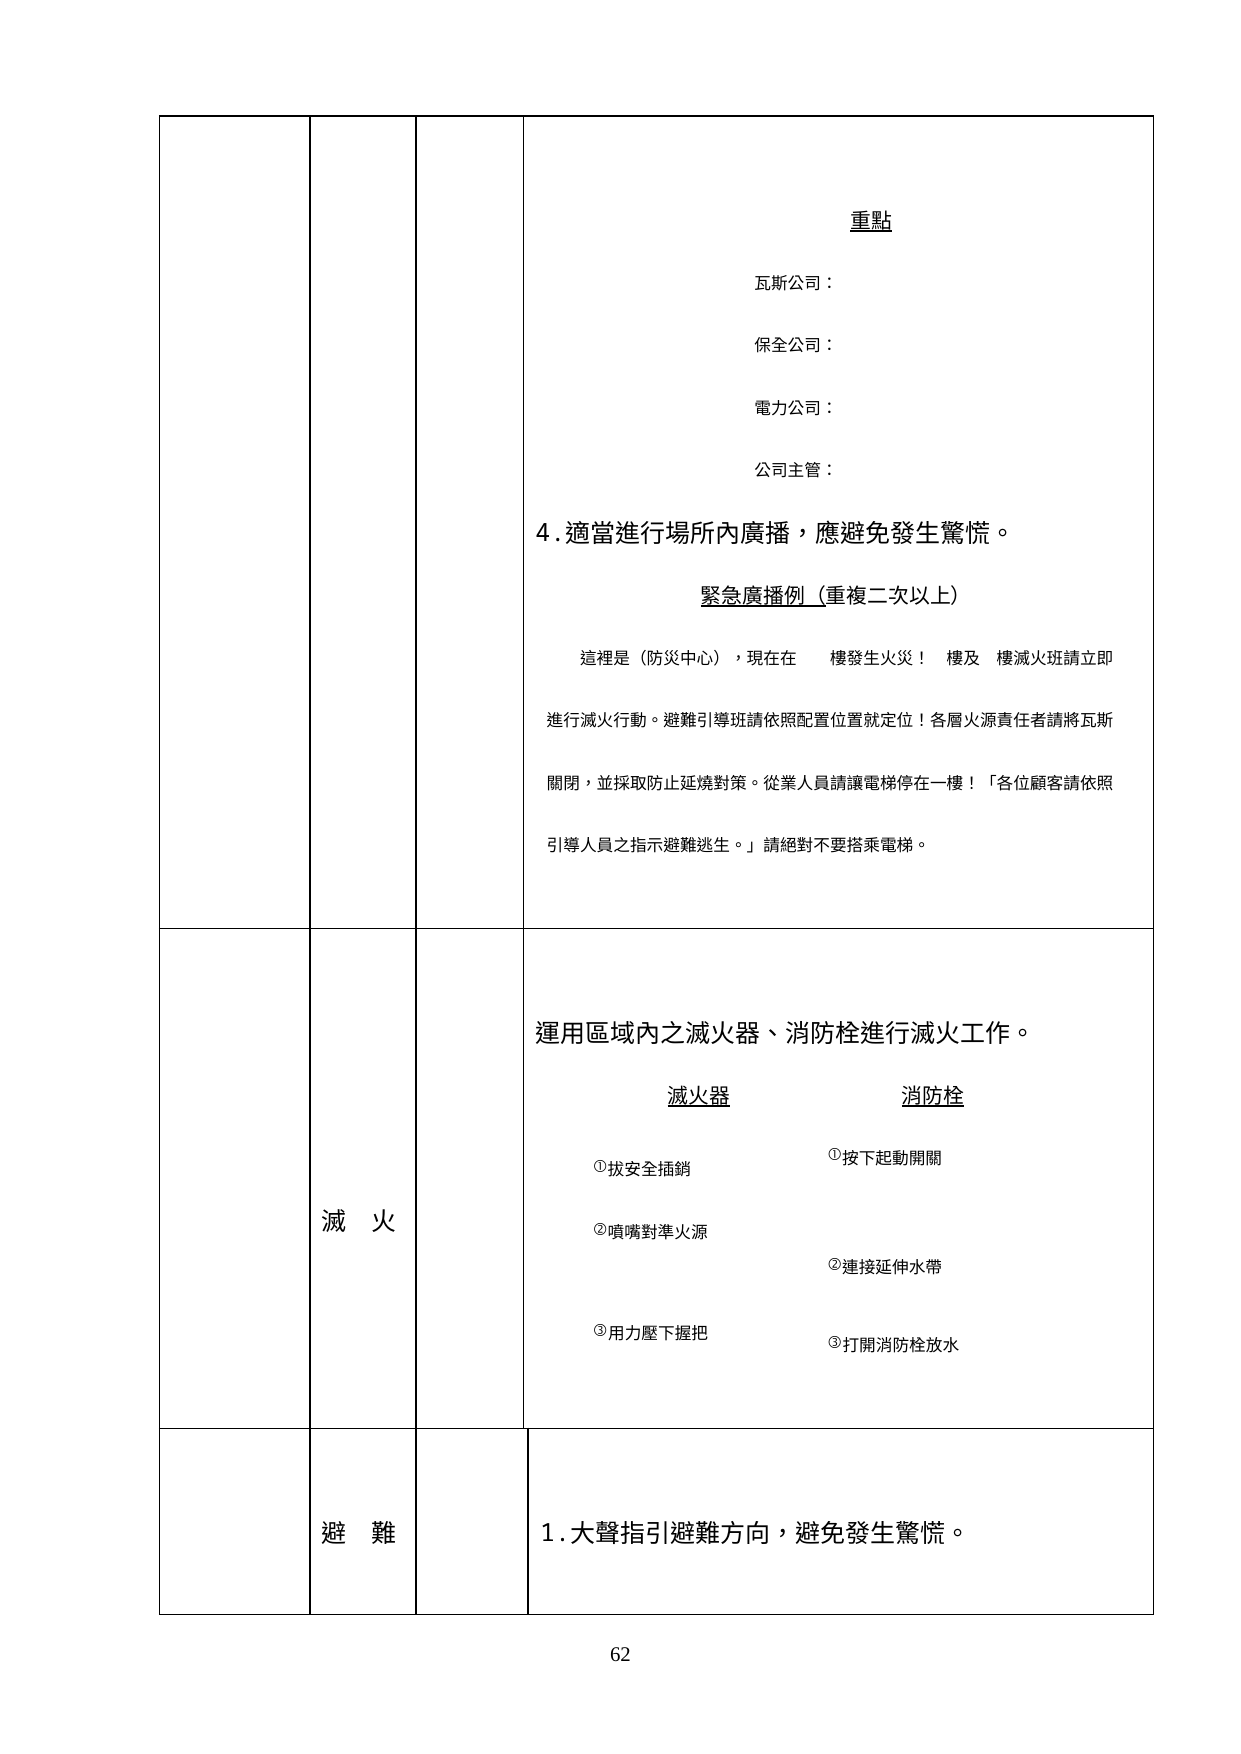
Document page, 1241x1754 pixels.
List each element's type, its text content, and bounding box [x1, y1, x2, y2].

table_cell [417, 117, 523, 928]
table_cell [417, 929, 523, 1428]
table_header 緊急廣播例（重複二次以上） 這裡是（防災中心），現在在○○樓發生火災！○樓及○樓滅火班請立即進行滅火行動。避難引導班請依照配置位置就定位！各層火源責任者請將瓦斯關閉，並採取防止延燒對策。從業人員請讓電梯停在一樓！「各位顧客請依照引導人員之指示避難逃生。」請絕對不要搭乘電梯。 [535, 553, 1137, 865]
table_cell 按下起動開關 連接延伸水帶 打開消防栓放水 [816, 1115, 1050, 1365]
table_header 滅火器 [581, 1053, 816, 1115]
table_cell [160, 1429, 309, 1613]
table_cell 拔安全插銷 噴嘴對準火源 用力壓下握把 [581, 1115, 816, 1365]
table_cell 4.適當進行場所內廣播，應避免發生驚慌。 [524, 117, 1153, 928]
table_cell [160, 929, 309, 1428]
table_cell 運用區域內之滅火器、消防栓進行滅火工作。 [524, 929, 1153, 1428]
table_header 消防栓 [816, 1053, 1050, 1115]
table_header 重點 瓦斯公司：○○○○－○○○○ 保全公司：○○○○－○○○○ 電力公司：○○○○－○○○○ 公司主管：○○○○－○○○○ [655, 178, 1086, 490]
table_cell 避 難 [311, 1429, 415, 1613]
table_cell [311, 117, 415, 928]
table_cell [417, 1429, 527, 1613]
table_cell 1.大聲指引避難方向，避免發生驚慌。 [529, 1429, 1153, 1613]
table_cell 滅 火 [311, 929, 415, 1428]
table_cell [160, 117, 309, 928]
